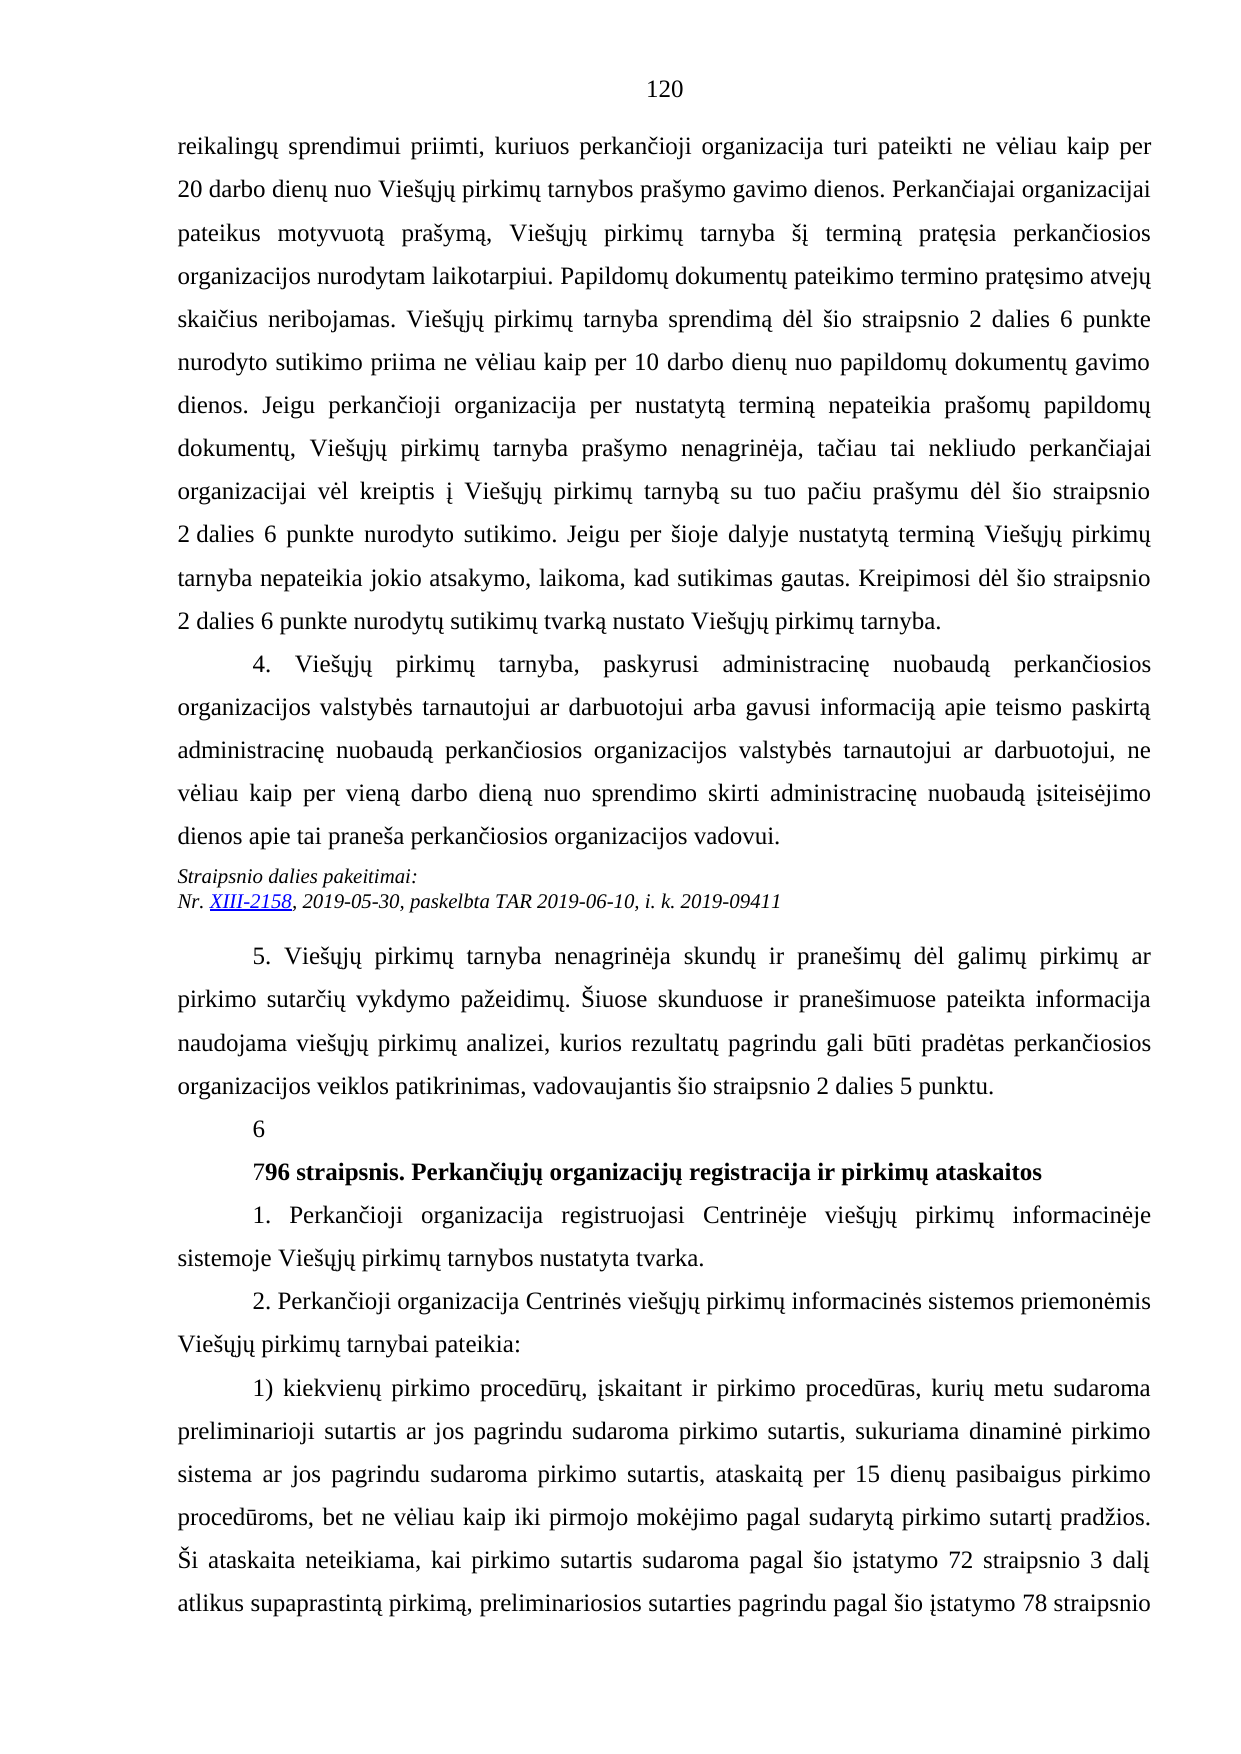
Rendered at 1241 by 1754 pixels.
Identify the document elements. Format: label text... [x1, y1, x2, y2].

text Straipsnio dalies pakeitimai: [177, 864, 1152, 888]
text 2. Perkančioji organizacija Centrinės viešųjų pirkimų informacinės sistemos priemonėmis Viešųjų pirkimų tarnybai pateikia: [177, 1286, 1152, 1358]
text 5. Viešųjų pirkimų tarnyba nenagrinėja skundų ir pranešimų dėl galimų pirkimų ar pirkimo sutarčių vykdymo pažeidimų. Šiuose skunduose ir pranešimuose pateikta informacija naudojama viešųjų pirkimų analizei, kurios rezultatų pagrindu gali būti pradėtas perkančiosios organizacijos veiklos patikrinimas, vadovaujantis šio straipsnio 2 dalies 5 punktu. [177, 941, 1152, 1099]
text reikalingų sprendimui priimti, kuriuos perkančioji organizacija turi pateikti ne vėliau kaip per 20 darbo dienų nuo Viešųjų pirkimų tarnybos prašymo gavimo dienos. Perkančiajai organizacijai pateikus motyvuotą prašymą, Viešųjų pirkimų tarnyba šį terminą pratęsia perkančiosios organizacijos nurodytam laikotarpiui. Papildomų dokumentų pateikimo termino pratęsimo atvejų skaičius neribojamas. Viešųjų pirkimų tarnyba sprendimą dėl šio straipsnio 2 dalies 6 punkte nurodyto sutikimo priima ne vėliau kaip per 10 darbo dienų nuo papildomų dokumentų gavimo dienos. Jeigu perkančioji organizacija per nustatytą terminą nepateikia prašomų papildomų dokumentų, Viešųjų pirkimų tarnyba prašymo nenagrinėja, tačiau tai nekliudo perkančiajai organizacijai vėl kreiptis į Viešųjų pirkimų tarnybą su tuo pačiu prašymu dėl šio straipsnio 2 dalies 6 punkte nurodyto sutikimo. Jeigu per šioje dalyje nustatytą terminą Viešųjų pirkimų tarnyba nepateikia jokio atsakymo, laikoma, kad sutikimas gautas. Kreipimosi dėl šio straipsnio 2 dalies 6 punkte nurodytų sutikimų tvarką nustato Viešųjų pirkimų tarnyba. [177, 131, 1152, 634]
subtitle 96 straipsnis. Perkančiųjų organizacijų registracija ir pirkimų ataskaitos [177, 1157, 1152, 1186]
text Nr. XIII-2158, 2019-05-30, paskelbta TAR 2019-06-10, i. k. 2019-09411 [177, 888, 1152, 913]
text 1. Perkančioji organizacija registruojasi Centrinėje viešųjų pirkimų informacinėje sistemoje Viešųjų pirkimų tarnybos nustatyta tvarka. [177, 1200, 1152, 1272]
text 1) kiekvienų pirkimo procedūrų, įskaitant ir pirkimo procedūras, kurių metu sudaroma preliminarioji sutartis ar jos pagrindu sudaroma pirkimo sutartis, sukuriama dinaminė pirkimo sistema ar jos pagrindu sudaroma pirkimo sutartis, ataskaitą per 15 dienų pasibaigus pirkimo procedūroms, bet ne vėliau kaip iki pirmojo mokėjimo pagal sudarytą pirkimo sutartį pradžios. Ši ataskaita neteikiama, kai pirkimo sutartis sudaroma pagal šio įstatymo 72 straipsnio 3 dalį atlikus supaprastintą pirkimą, preliminariosios sutarties pagrindu pagal šio įstatymo 78 straipsnio [177, 1373, 1152, 1617]
text 4. Viešųjų pirkimų tarnyba, paskyrusi administracinę nuobaudą perkančiosios organizacijos valstybės tarnautojui ar darbuotojui arba gavusi informaciją apie teismo paskirtą administracinę nuobaudą perkančiosios organizacijos valstybės tarnautojui ar darbuotojui, ne vėliau kaip per vieną darbo dieną nuo sprendimo skirti administracinę nuobaudą įsiteisėjimo dienos apie tai praneša perkančiosios organizacijos vadovui. [177, 649, 1152, 850]
